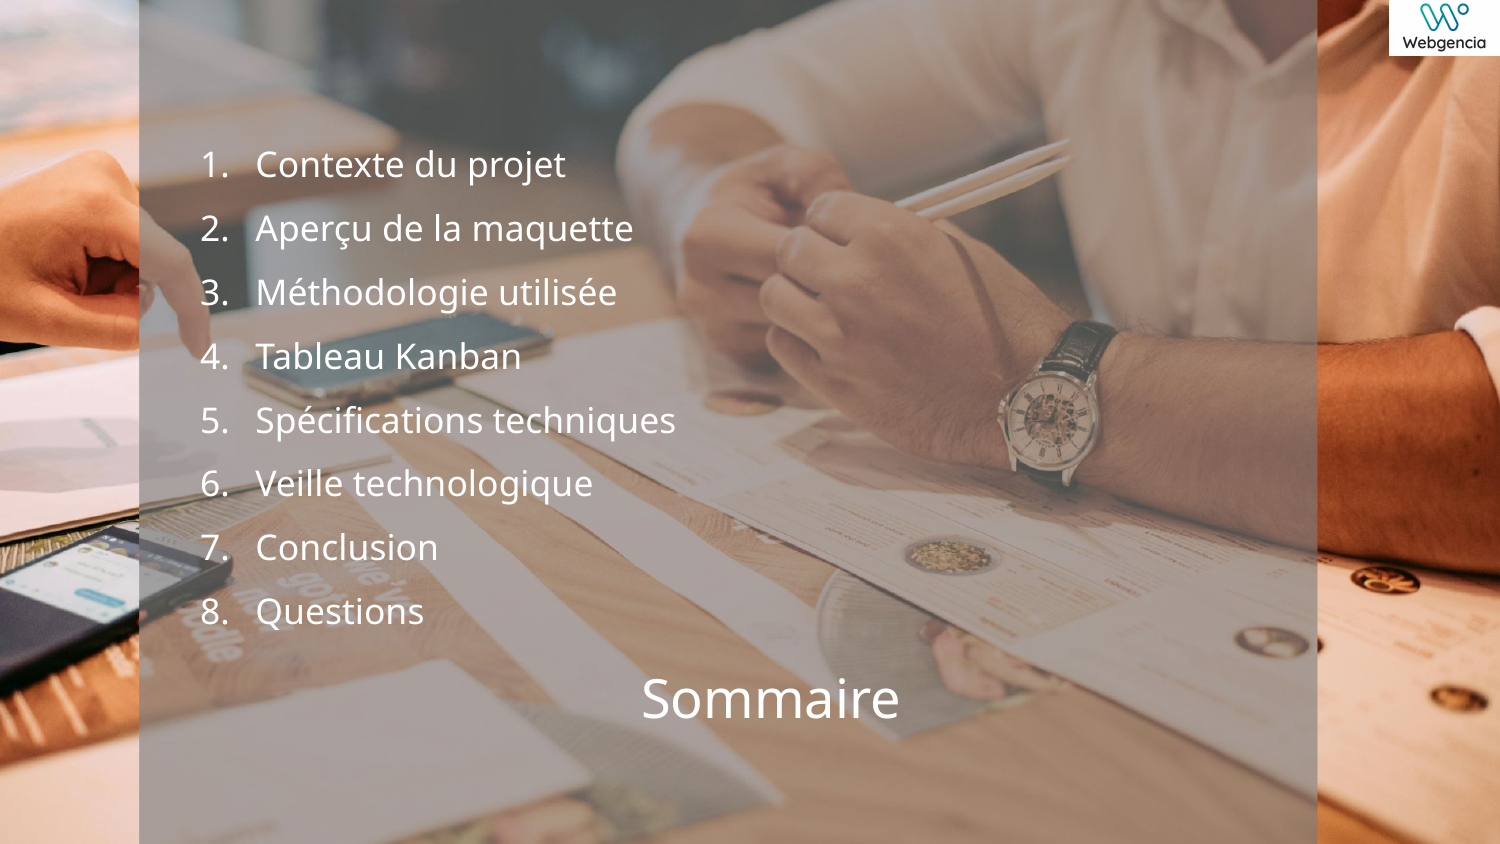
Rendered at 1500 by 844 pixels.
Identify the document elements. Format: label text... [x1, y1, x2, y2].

title Sommaire [625, 667, 1371, 744]
list Contexte du projet Aperçu de la maquette Méthodologie utilisée Tableau Kanban Spécifications techniques Veille technologique Conclusion Questions [165, 106, 1500, 667]
picture [0, 0, 1500, 844]
